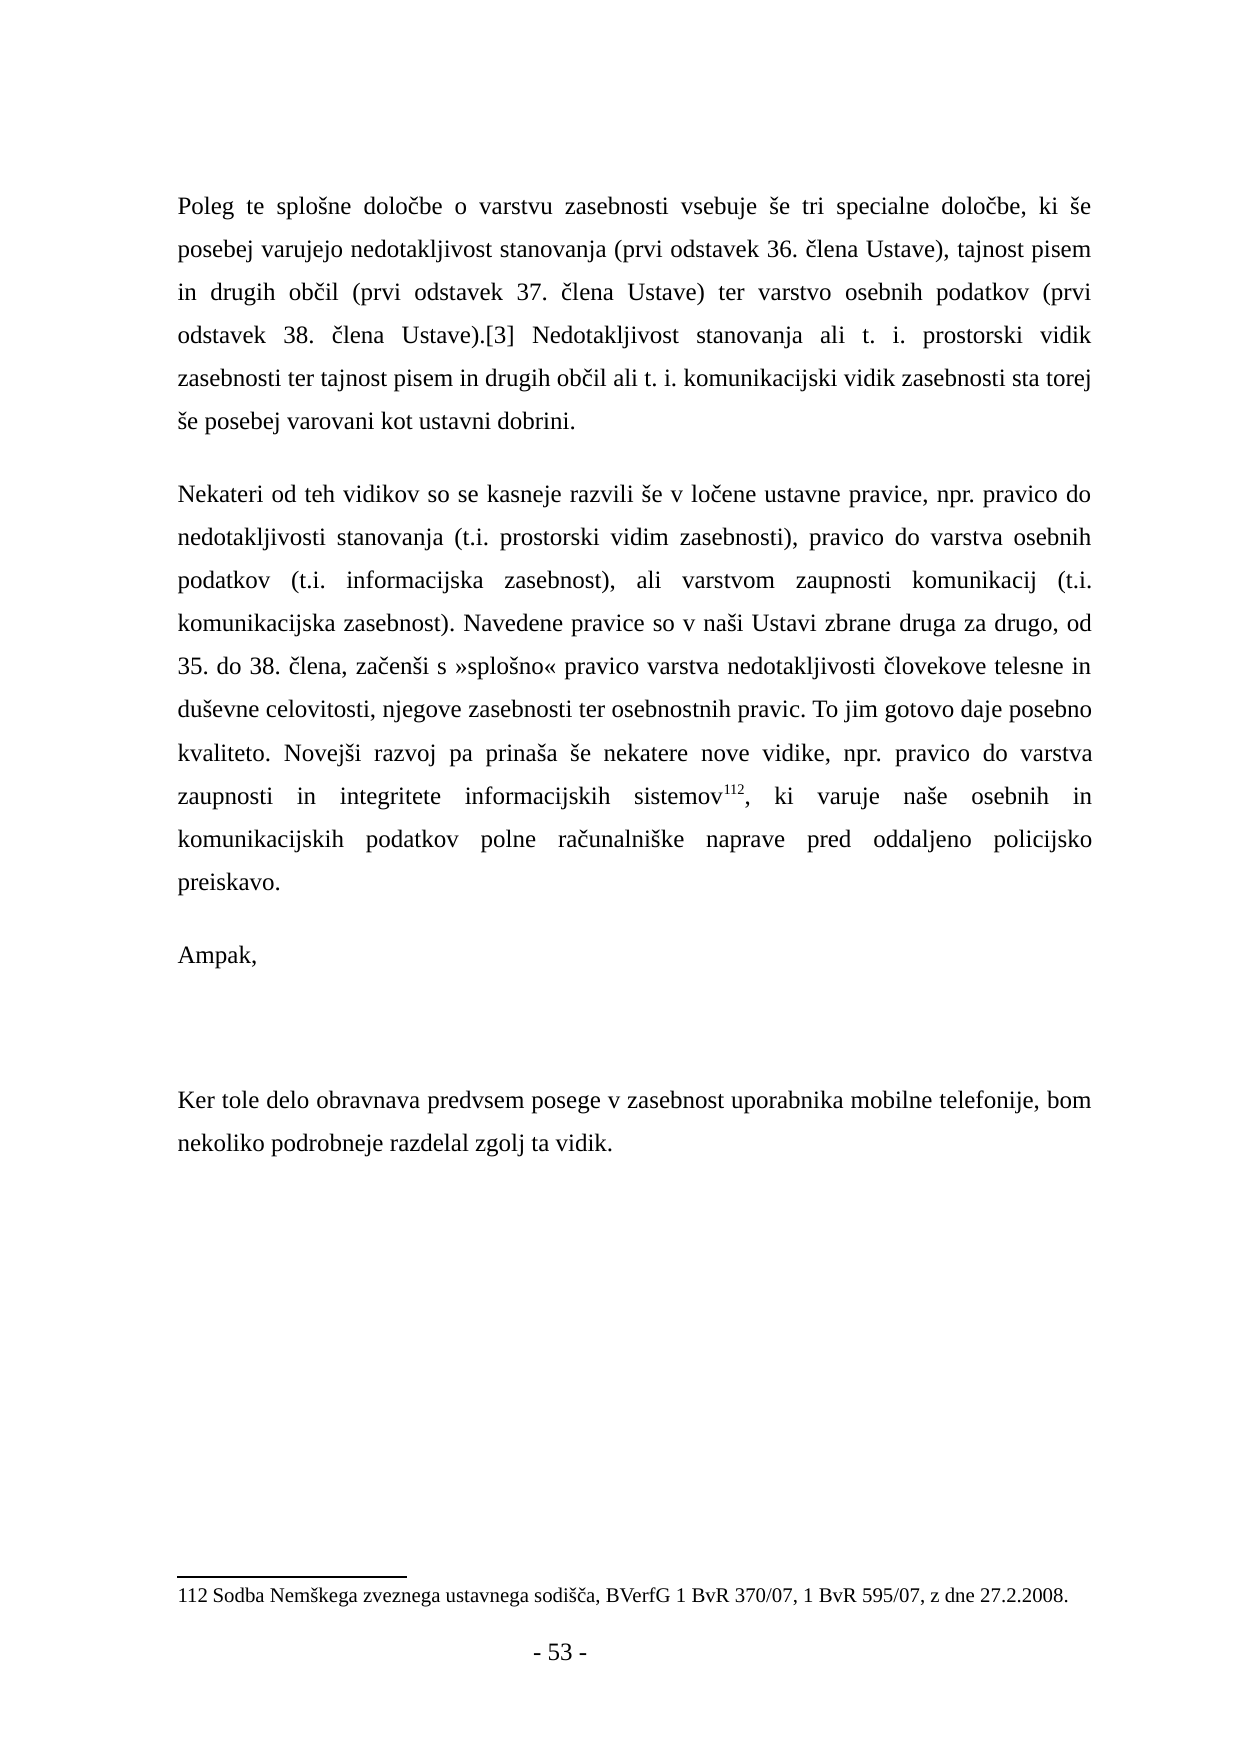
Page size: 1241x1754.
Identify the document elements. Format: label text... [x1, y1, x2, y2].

text Sodba Nemškega zveznega ustavnega sodišča, BVerfG 1 BvR 370/07, 1 BvR 595/07, z dne 27.2.2008. [177, 1583, 1093, 1607]
text Ampak, [177, 940, 1093, 968]
text Poleg te splošne določbe o varstvu zasebnosti vsebuje še tri specialne določbe, ki še posebej varujejo nedotakljivost stanovanja (prvi odstavek 36. člena Ustave), tajnost pisem in drugih občil (prvi odstavek 37. člena Ustave) ter varstvo osebnih podatkov (prvi odstavek 38. člena Ustave).[3] Nedotakljivost stanovanja ali t. i. prostorski vidik zasebnosti ter tajnost pisem in drugih občil ali t. i. komunikacijski vidik zasebnosti sta torej še posebej varovani kot ustavni dobrini. [177, 191, 1093, 435]
text Ker tole delo obravnava predvsem posege v zasebnost uporabnika mobilne telefonije, bom nekoliko podrobneje razdelal zgolj ta vidik. [177, 1085, 1093, 1157]
text Nekateri od teh vidikov so se kasneje razvili še v ločene ustavne pravice, npr. pravico do nedotakljivosti stanovanja (t.i. prostorski vidim zasebnosti), pravico do varstva osebnih podatkov (t.i. informacijska zasebnost), ali varstvom zaupnosti komunikacij (t.i. komunikacijska zasebnost). Navedene pravice so v naši Ustavi zbrane druga za drugo, od 35. do 38. člena, začenši s »splošno« pravico varstva nedotakljivosti človekove telesne in duševne celovitosti, njegove zasebnosti ter osebnostnih pravic. To jim gotovo daje posebno kvaliteto. Novejši razvoj pa prinaša še nekatere nove vidike, npr. pravico do varstva zaupnosti in integritete informacijskih sistemov, ki varuje naše osebnih in komunikacijskih podatkov polne računalniške naprave pred oddaljeno policijsko preiskavo. [177, 479, 1093, 896]
